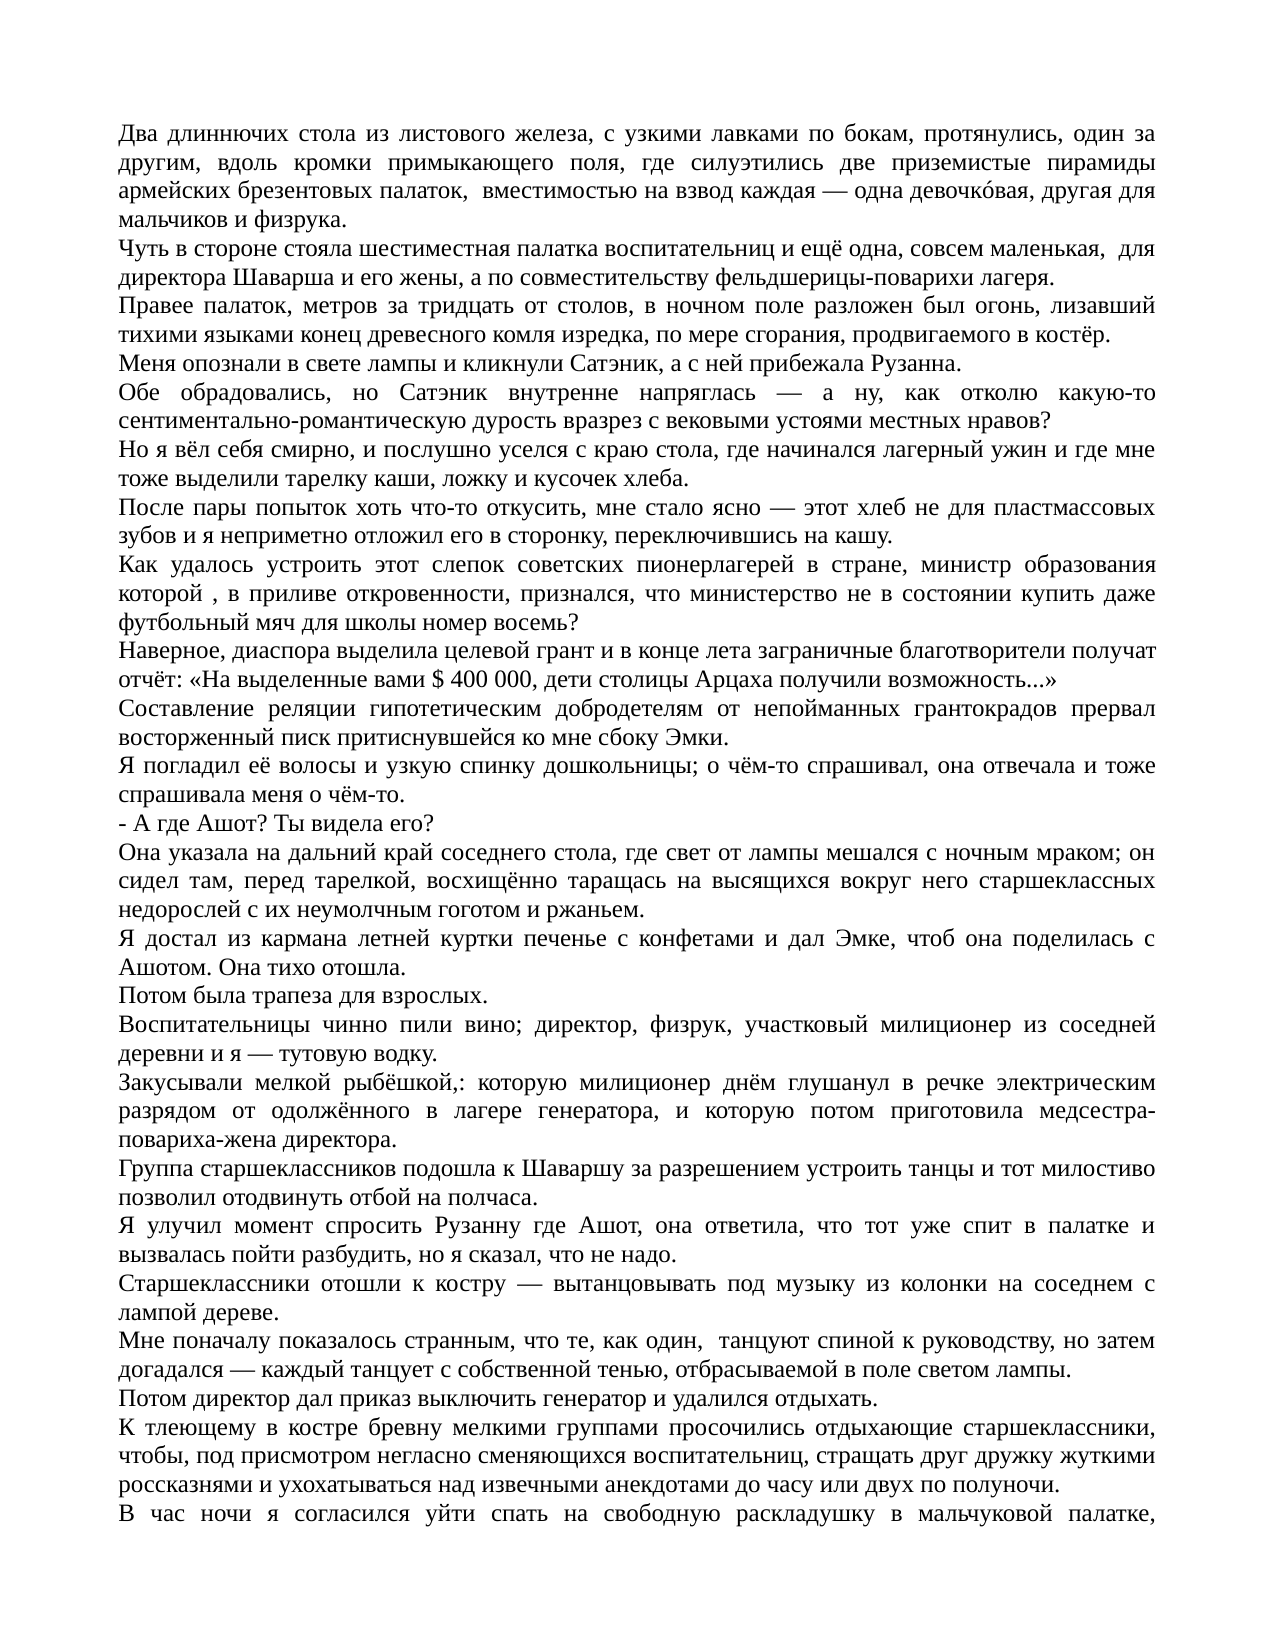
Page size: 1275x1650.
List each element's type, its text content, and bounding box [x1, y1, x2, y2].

text Закусывали мелкой рыбёшкой,: которую милиционер днём глушанул в речке электрическим разрядом от одолжённого в лагере генератора, и которую потом приготовила медсестра-повариха-жена директора. [118, 1067, 1157, 1153]
text Я улучил момент спросить Рузанну где Ашот, она ответила, что тот уже спит в палатке и вызвалась пойти разбудить, но я сказал, что не надо. [118, 1211, 1157, 1268]
text Мне поначалу показалось странным, что те, как один, танцуют спиной к руководству, но затем догадался — каждый танцует с собственной тенью, отбрасываемой в поле светом лампы. [118, 1326, 1157, 1383]
text Как удалось устроить этот слепок советских пионерлагерей в стране, министр образования которой , в приливе откровенности, признался, что министерство не в состоянии купить даже футбольный мяч для школы номер восемь? [118, 549, 1157, 636]
text Я погладил её волосы и узкую спинку дошкольницы; о чём-то спрашивал, она отвечала и тоже спрашивала меня о чём-то. [118, 751, 1157, 808]
text Потом директор дал приказ выключить генератор и удалился отдыхать. [118, 1383, 1157, 1412]
text - А где Ашот? Ты видела его? [118, 808, 1157, 837]
text Я достал из кармана летней куртки печенье с конфетами и дал Эмке, чтоб она поделилась с Ашотом. Она тихо отошла. [118, 923, 1157, 981]
text Воспитательницы чинно пили вино; директор, физрук, участковый милиционер из соседней деревни и я — тутовую водку. [118, 1009, 1157, 1067]
text Потом была трапеза для взрослых. [118, 981, 1157, 1009]
text Группа старшеклассников подошла к Шаваршу за разрешением устроить танцы и тот милостиво позволил отодвинуть отбой на полчаса. [118, 1153, 1157, 1211]
text К тлеющему в костре бревну мелкими группами просочились отдыхающие старшеклассники, чтобы, под присмотром негласно сменяющихся воспитательниц, стращать друг дружку жуткими россказнями и ухохатываться над извечными анекдотами до часу или двух по полуночи. [118, 1412, 1157, 1498]
text Меня опознали в свете лампы и кликнули Сатэник, а с ней прибежала Рузанна. [118, 348, 1157, 377]
text После пары попыток хоть что-то откусить, мне стало ясно — этот хлеб не для пластмассовых зубов и я неприметно отложил его в сторонку, переключившись на кашу. [118, 492, 1157, 549]
text Она указала на дальний край соседнего стола, где свет от лампы мешался с ночным мраком; он сидел там, перед тарелкой, восхищённо таращась на высящихся вокруг него старшеклассных недорослей с их неумолчным гоготом и ржаньем. [118, 837, 1157, 923]
text В час ночи я согласился уйти спать на свободную раскладушку в мальчуковой палатке, [118, 1498, 1157, 1527]
text Обе обрадовались, но Сатэник внутренне напряглась — а ну, как отколю какую-то сентиментально-романтическую дурость вразрез с вековыми устоями местных нравов? [118, 377, 1157, 434]
text Чуть в стороне стояла шестиместная палатка воспитательниц и ещё одна, совсем маленькая, для директора Шаварша и его жены, а по совместительству фельдшерицы-поварихи лагеря. [118, 233, 1157, 291]
text Два длиннючих стола из листового железа, с узкими лавками по бокам, протянулись, один за другим, вдоль кромки примыкающего поля, где силуэтились две приземистые пирамиды армейских брезентовых палаток, вместимостью на взвод каждая — одна девочкóвая, другая для мальчиков и физрука. [118, 118, 1157, 233]
text Наверное, диаспора выделила целевой грант и в конце лета заграничные благотворители получат отчёт: «На выделенные вами $ 400 000, дети столицы Арцаха получили возможность...» [118, 636, 1157, 693]
text Составление реляции гипотетическим добродетелям от непойманных грантокрадов прервал восторженный писк притиснувшейся ко мне сбоку Эмки. [118, 693, 1157, 751]
text Правее палаток, метров за тридцать от столов, в ночном поле разложен был огонь, лизавший тихими языками конец древесного комля изредка, по мере сгорания, продвигаемого в костёр. [118, 291, 1157, 348]
text Старшеклассники отошли к костру — вытанцовывать под музыку из колонки на соседнем с лампой дереве. [118, 1268, 1157, 1326]
text Но я вёл себя смирно, и послушно уселся с краю стола, где начинался лагерный ужин и где мне тоже выделили тарелку каши, ложку и кусочек хлеба. [118, 434, 1157, 492]
